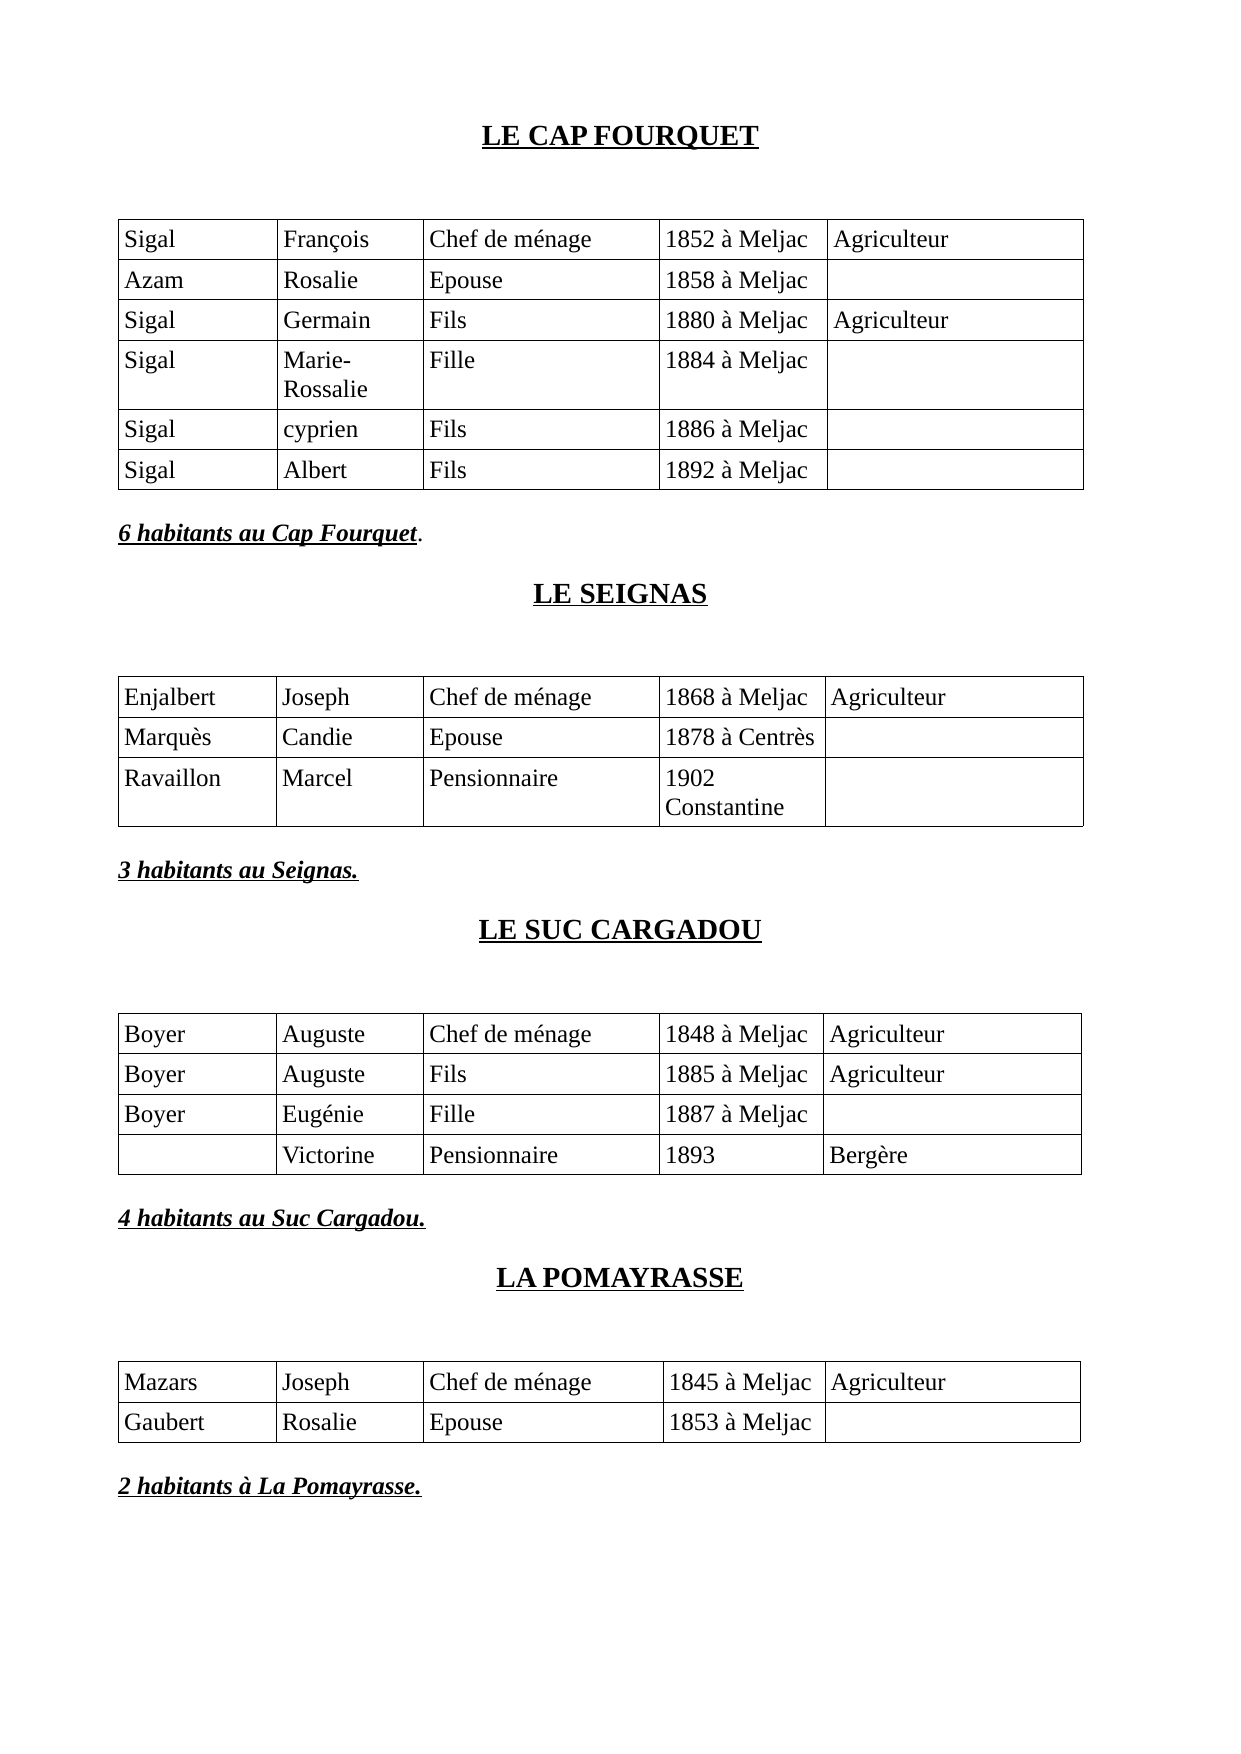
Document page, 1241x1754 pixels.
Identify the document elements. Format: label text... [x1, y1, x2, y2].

table_cell Epouse [424, 260, 659, 299]
table_cell Agriculteur [824, 1054, 1081, 1094]
table_header Chef de ménage [424, 1362, 663, 1402]
text 3 habitants au Seignas. [118, 855, 1122, 884]
table_cell Sigal [119, 300, 277, 340]
table_header Auguste [277, 1014, 423, 1053]
table_cell Fils [424, 410, 659, 449]
table_cell 1884 à Meljac [660, 341, 827, 409]
table_header 1845 à Meljac [664, 1362, 825, 1402]
table_cell Fils [424, 450, 659, 489]
table_cell 1880 à Meljac [660, 300, 827, 340]
table_header Mazars [119, 1362, 276, 1402]
table_cell Marquès [119, 718, 276, 757]
table_header Chef de ménage [424, 220, 659, 259]
table_cell [824, 1095, 1081, 1134]
table_header Agriculteur [826, 1362, 1080, 1402]
table_cell Epouse [424, 718, 659, 757]
table_cell Fille [424, 1095, 659, 1134]
table_cell Marcel [277, 758, 423, 826]
table_cell Boyer [119, 1054, 276, 1094]
table_cell 1893 [660, 1135, 823, 1174]
table_cell Germain [278, 300, 423, 340]
text LE CAP FOURQUET [118, 118, 1122, 152]
table_cell Auguste [277, 1054, 423, 1094]
table_cell Marie-Rossalie [278, 341, 423, 409]
table_cell Ravaillon [119, 758, 276, 826]
table_cell 1887 à Meljac [660, 1095, 823, 1134]
table_cell [119, 1135, 276, 1174]
table_cell 1858 à Meljac [660, 260, 827, 299]
table_cell [828, 341, 1083, 409]
text 4 habitants au Suc Cargadou. [118, 1203, 1122, 1232]
table_cell cyprien [278, 410, 423, 449]
table_cell Albert [278, 450, 423, 489]
text LA POMAYRASSE [118, 1261, 1122, 1294]
table_cell 1902 Constantine [660, 758, 825, 826]
table_header 1852 à Meljac [660, 220, 827, 259]
table_cell Candie [277, 718, 423, 757]
table_cell Sigal [119, 450, 277, 489]
table_cell 1885 à Meljac [660, 1054, 823, 1094]
table_header Agriculteur [828, 220, 1083, 259]
table_cell Fils [424, 300, 659, 340]
table_header Sigal [119, 220, 277, 259]
table_cell Bergère [824, 1135, 1081, 1174]
table_cell Fille [424, 341, 659, 409]
table_cell Agriculteur [828, 300, 1083, 340]
table_cell Pensionnaire [424, 1135, 659, 1174]
table_cell Azam [119, 260, 277, 299]
table_cell Eugénie [277, 1095, 423, 1134]
table_cell [828, 450, 1083, 489]
table_header François [278, 220, 423, 259]
table_header Agriculteur [826, 677, 1083, 717]
table_header Agriculteur [824, 1014, 1081, 1053]
table_cell [826, 758, 1083, 826]
table_cell [826, 718, 1083, 757]
table_cell Victorine [277, 1135, 423, 1174]
table_cell Boyer [119, 1095, 276, 1134]
table_cell Sigal [119, 410, 277, 449]
text LE SUC CARGADOU [118, 912, 1122, 946]
table_cell Fils [424, 1054, 659, 1094]
table_cell [828, 260, 1083, 299]
text 6 habitants au Cap Fourquet. [118, 518, 1122, 547]
table_header Chef de ménage [424, 677, 659, 717]
text LE SEIGNAS [118, 576, 1122, 609]
table_header Boyer [119, 1014, 276, 1053]
table_cell Rosalie [278, 260, 423, 299]
table_header Joseph [277, 1362, 423, 1402]
table_cell 1886 à Meljac [660, 410, 827, 449]
table_cell 1853 à Meljac [664, 1403, 825, 1442]
table_cell 1892 à Meljac [660, 450, 827, 489]
table_cell 1878 à Centrès [660, 718, 825, 757]
table_cell Pensionnaire [424, 758, 659, 826]
table_cell Sigal [119, 341, 277, 409]
table_header 1848 à Meljac [660, 1014, 823, 1053]
table_header Joseph [277, 677, 423, 717]
table_header 1868 à Meljac [660, 677, 825, 717]
table_cell Epouse [424, 1403, 663, 1442]
table_cell Gaubert [119, 1403, 276, 1442]
text 2 habitants à La Pomayrasse. [118, 1471, 1122, 1499]
table_header Chef de ménage [424, 1014, 659, 1053]
table_header Enjalbert [119, 677, 276, 717]
table_cell Rosalie [277, 1403, 423, 1442]
table_cell [826, 1403, 1080, 1442]
table_cell [828, 410, 1083, 449]
